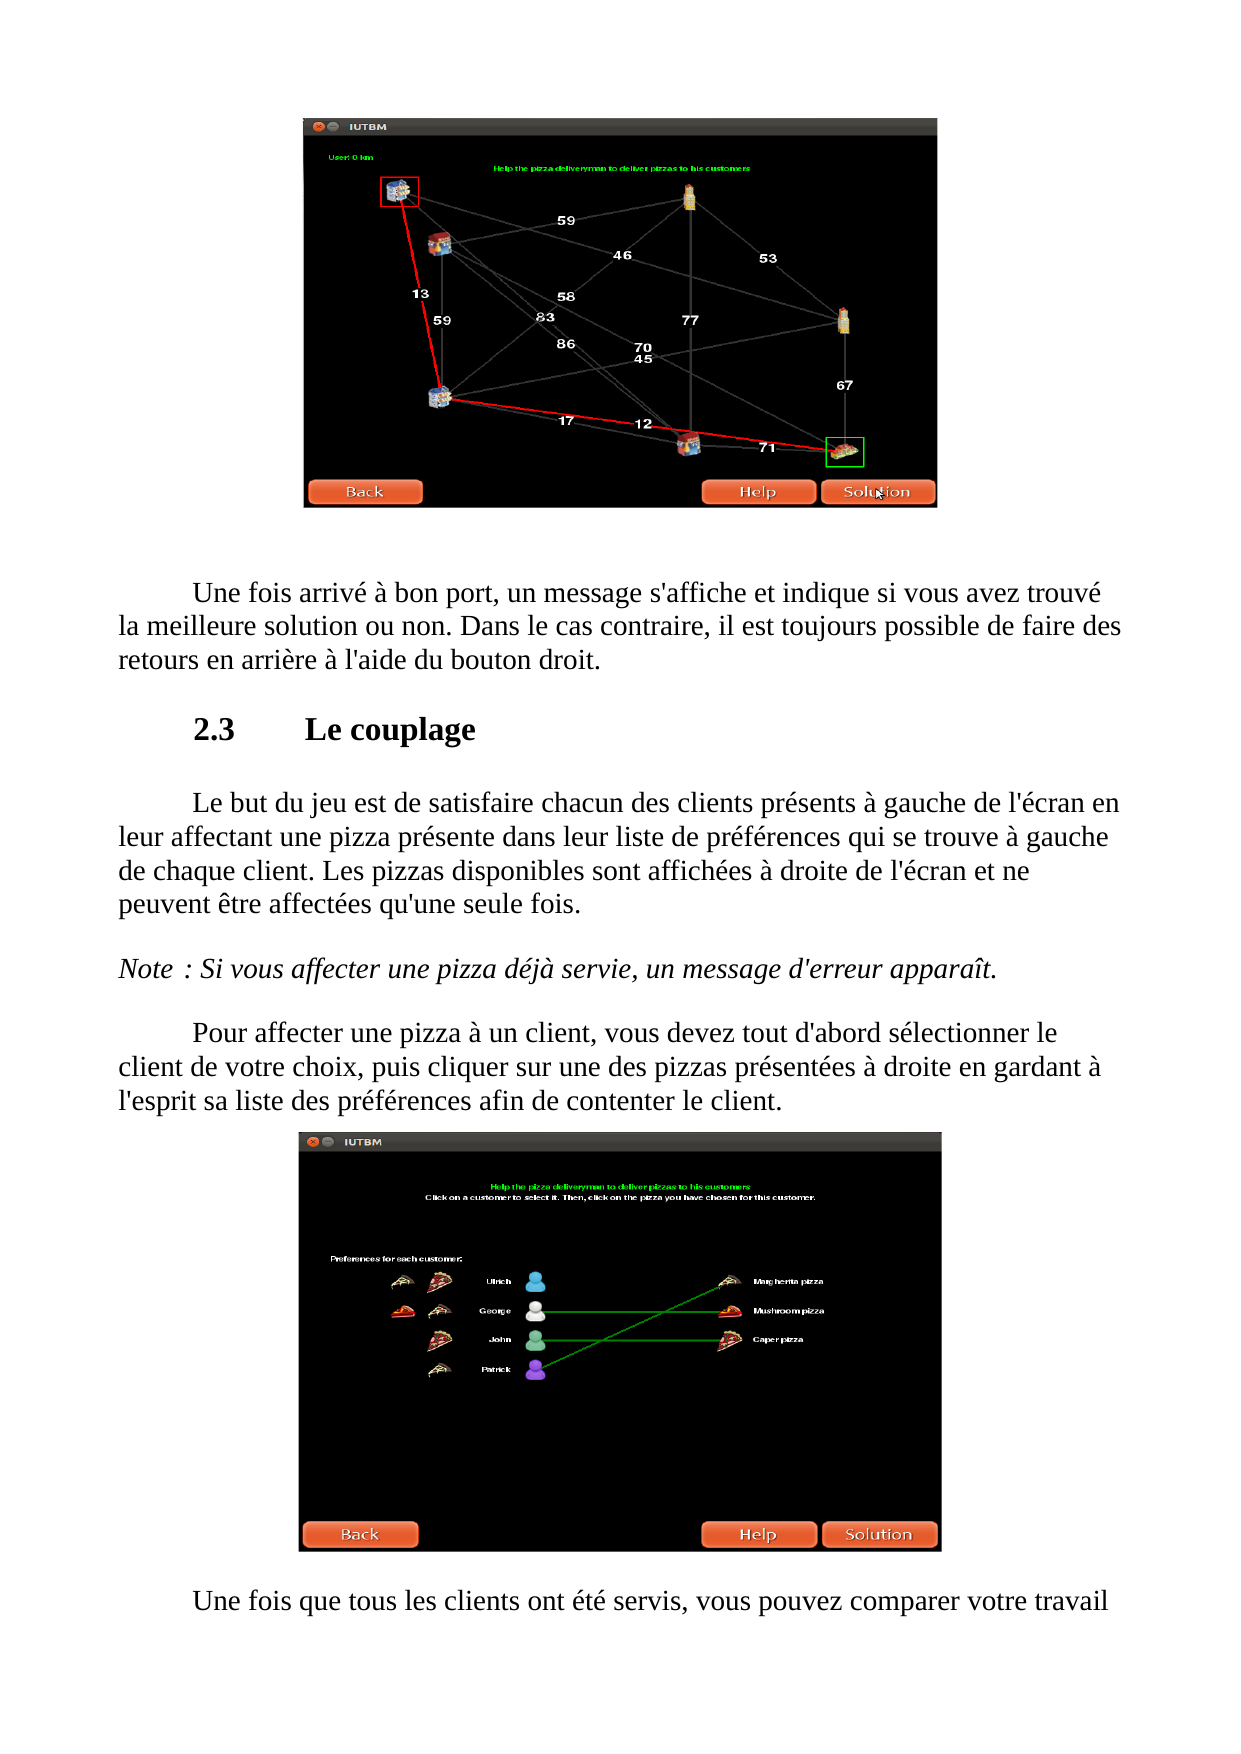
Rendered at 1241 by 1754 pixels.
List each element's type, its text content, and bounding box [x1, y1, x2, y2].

text Note : Si vous affecter une pizza déjà servie, un message d'erreur apparaît. [118, 951, 1122, 984]
list Le couplage [193, 709, 1122, 747]
picture [298, 1132, 942, 1552]
text Une fois arrivé à bon port, un message s'affiche et indique si vous avez trouvé la meilleure solution ou non. Dans le cas contraire, il est toujours possible de faire des retours en arrière à l'aide du bouton droit. [118, 575, 1122, 675]
text Une fois que tous les clients ont été servis, vous pouvez comparer votre travail [118, 1583, 1122, 1617]
text Pour affecter une pizza à un client, vous devez tout d'abord sélectionner le client de votre choix, puis cliquer sur une des pizzas présentées à droite en gardant à l'esprit sa liste des préférences afin de contenter le client. [118, 1016, 1122, 1116]
text Le but du jeu est de satisfaire chacun des clients présents à gauche de l'écran en leur affectant une pizza présente dans leur liste de préférences qui se trouve à gauche de chaque client. Les pizzas disponibles sont affichées à droite de l'écran et ne peuvent être affectées qu'une seule fois. [118, 786, 1122, 920]
picture [302, 118, 938, 508]
